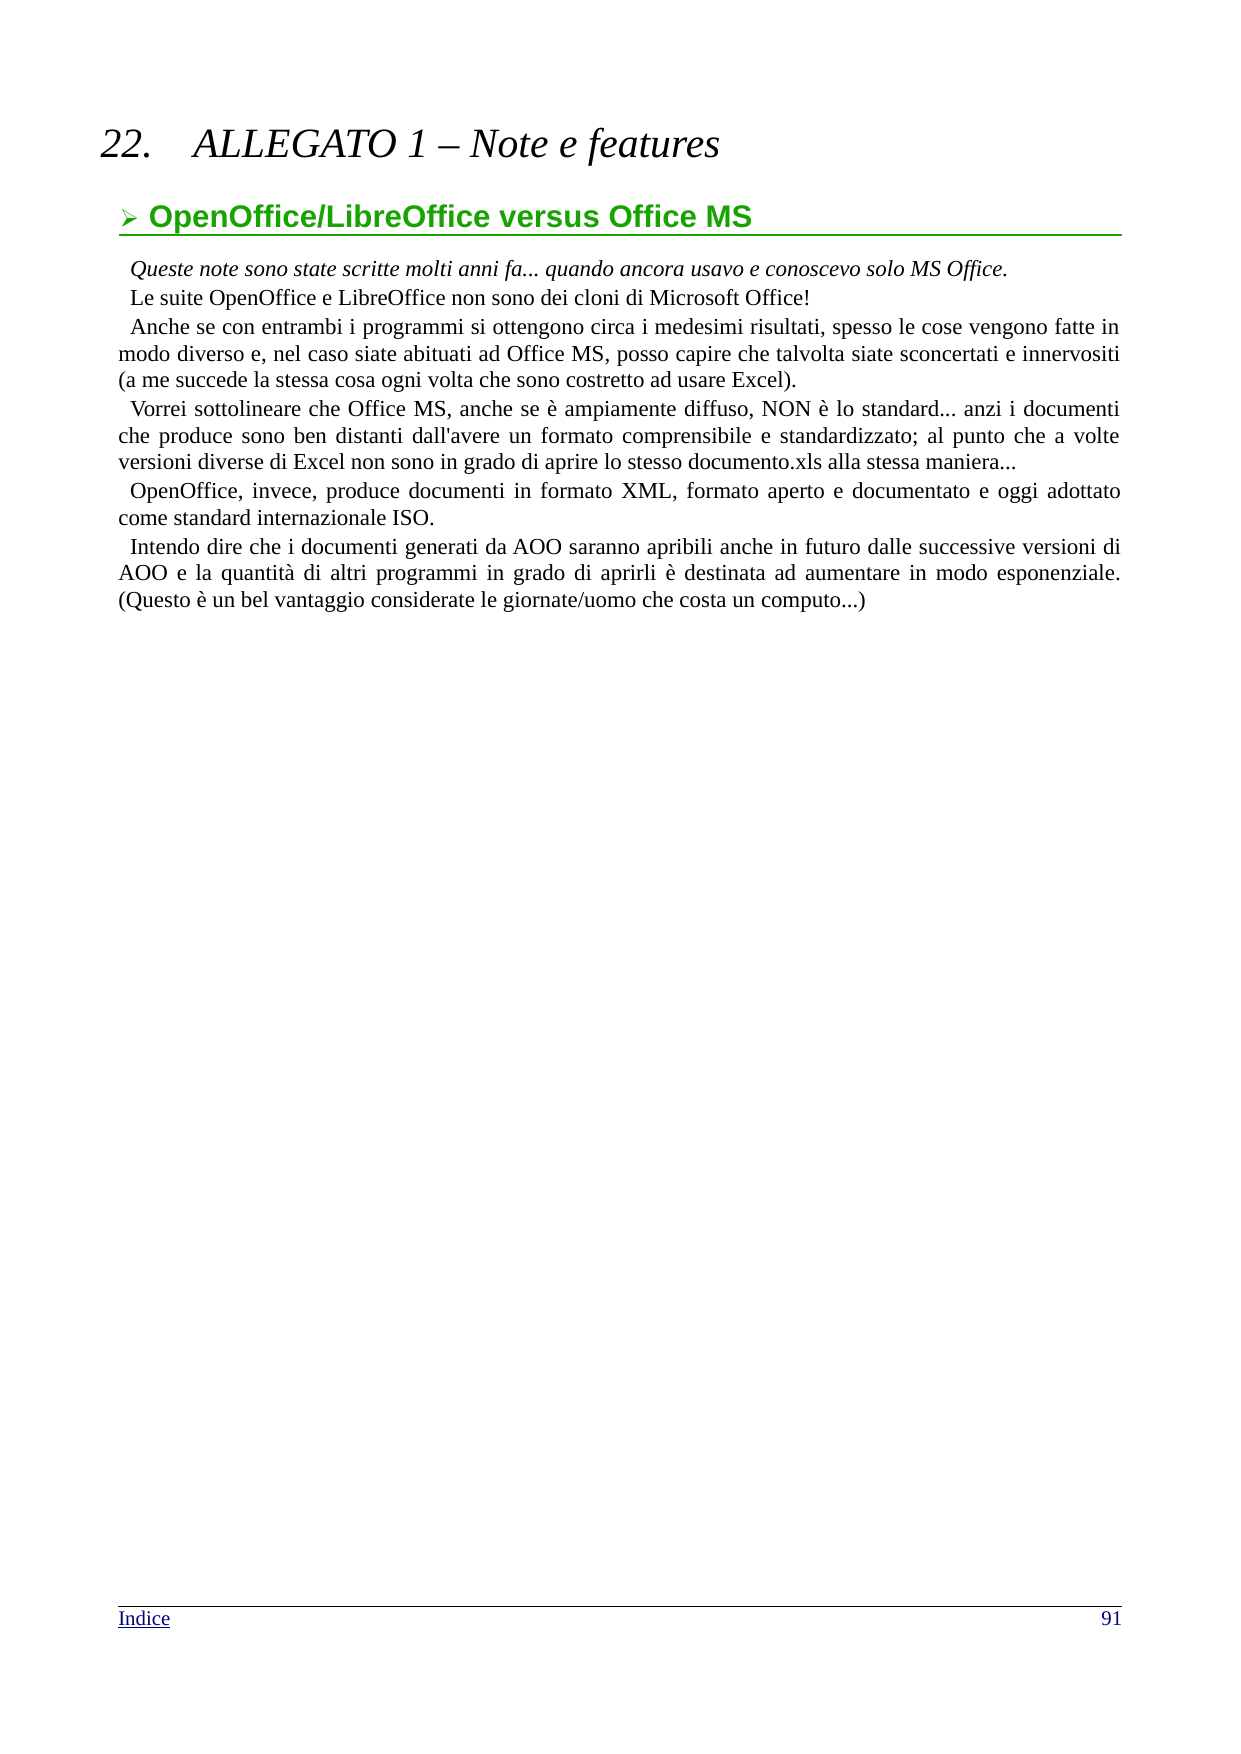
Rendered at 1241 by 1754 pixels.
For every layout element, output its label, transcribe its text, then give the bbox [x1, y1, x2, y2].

text Anche se con entrambi i programmi si ottengono circa i medesimi risultati, spesso le cose vengono fatte in modo diverso e, nel caso siate abituati ad Office MS, posso capire che talvolta siate sconcertati e innervositi (a me succede la stessa cosa ogni volta che sono costretto ad usare Excel). [118, 313, 1122, 392]
subtitle ALLEGATO 1 – Note e features [100, 118, 1122, 166]
text Queste note sono state scritte molti anni fa... quando ancora usavo e conoscevo solo MS Office. [118, 255, 1122, 281]
text Vorrei sottolineare che Office MS, anche se è ampiamente diffuso, NON è lo standard... anzi i documenti che produce sono ben distanti dall'avere un formato comprensibile e standardizzato; al punto che a volte versioni diverse di Excel non sono in grado di aprire lo stesso documento.xls alla stessa maniera... [118, 395, 1122, 474]
text Intendo dire che i documenti generati da AOO saranno apribili anche in futuro dalle successive versioni di AOO e la quantità di altri programmi in grado di aprirli è destinata ad aumentare in modo esponenziale. (Questo è un bel vantaggio considerate le giornate/uomo che costa un computo...) [118, 533, 1122, 612]
subtitle OpenOffice/LibreOffice versus Office MS [119, 198, 1122, 234]
text Le suite OpenOffice e LibreOffice non sono dei cloni di Microsoft Office! [118, 284, 1122, 310]
text OpenOffice, invece, produce documenti in formato XML, formato aperto e documentato e oggi adottato come standard internazionale ISO. [118, 477, 1122, 530]
